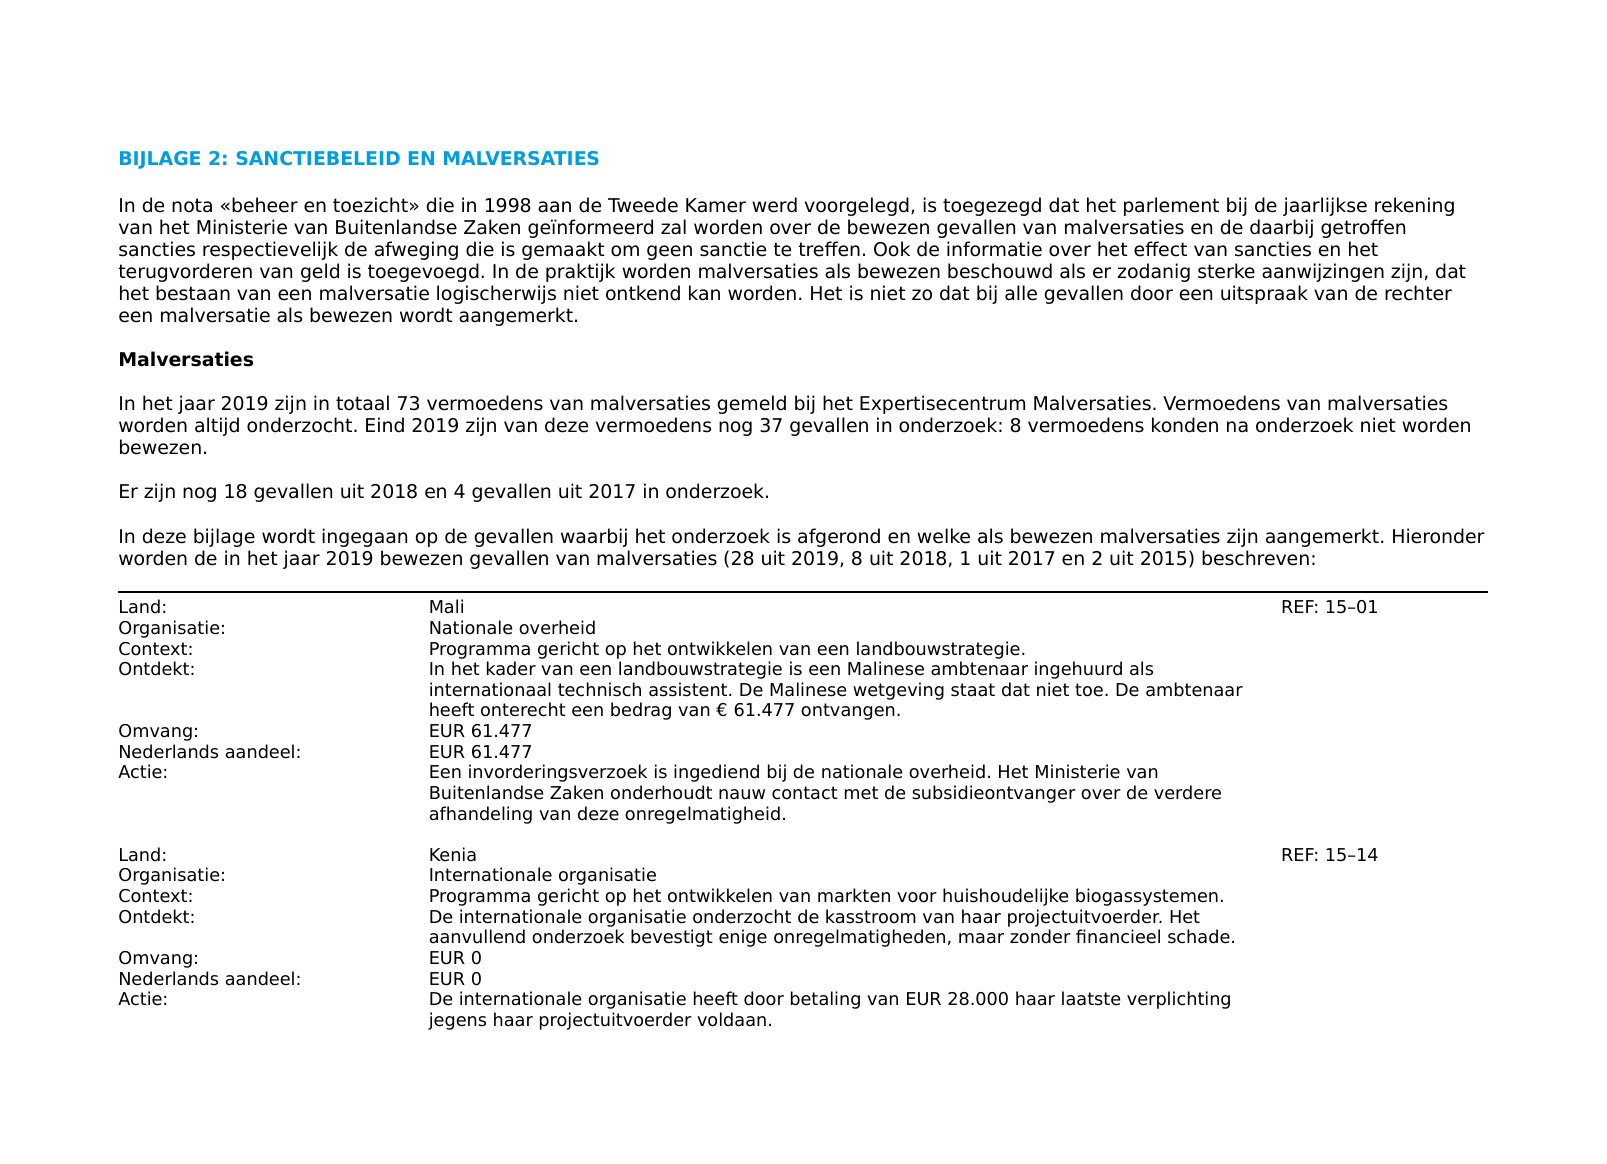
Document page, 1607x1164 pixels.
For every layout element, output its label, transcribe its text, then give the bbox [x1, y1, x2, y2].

table_cell [1275, 886, 1488, 907]
table_cell Omvang: [118, 948, 422, 968]
table_cell [1275, 721, 1488, 742]
text Er zijn nog 18 gevallen uit 2018 en 4 gevallen uit 2017 in onderzoek. [118, 481, 1488, 503]
table_cell [1275, 742, 1488, 762]
table_cell Actie: [118, 989, 422, 1030]
table_cell Organisatie: [118, 865, 422, 886]
table_cell [1275, 907, 1488, 948]
table_cell EUR 61.477 [423, 742, 1275, 762]
table_cell [1275, 865, 1488, 886]
table_cell Context: [118, 639, 422, 659]
table_cell EUR 61.477 [423, 721, 1275, 742]
table_cell [1275, 824, 1488, 845]
table_cell Actie: [118, 762, 422, 824]
text In het jaar 2019 zijn in totaal 73 vermoedens van malversaties gemeld bij het Expertisecentrum Malversaties. Vermoedens van malversaties worden altijd onderzocht. Eind 2019 zijn van deze vermoedens nog 37 gevallen in onderzoek: 8 vermoedens konden na onderzoek niet worden bewezen. [118, 393, 1488, 459]
table_cell [1275, 969, 1488, 989]
text In deze bijlage wordt ingegaan op de gevallen waarbij het onderzoek is afgerond en welke als bewezen malversaties zijn aangemerkt. Hieronder worden de in het jaar 2019 bewezen gevallen van malversaties (28 uit 2019, 8 uit 2018, 1 uit 2017 en 2 uit 2015) beschreven: [118, 526, 1488, 569]
table_cell [118, 824, 422, 845]
table_cell Ontdekt: [118, 659, 422, 721]
table_cell De internationale organisatie heeft door betaling van EUR 28.000 haar laatste verplichting jegens haar projectuitvoerder voldaan. [423, 989, 1275, 1030]
table_cell [1275, 762, 1488, 824]
table_cell [1275, 659, 1488, 721]
table_cell EUR 0 [423, 948, 1275, 968]
table_cell Omvang: [118, 721, 422, 742]
table_cell [1275, 948, 1488, 968]
text In de nota «beheer en toezicht» die in 1998 aan de Tweede Kamer werd voorgelegd, is toegezegd dat het parlement bij de jaarlijkse rekening van het Ministerie van Buitenlandse Zaken geïnformeerd zal worden over de bewezen gevallen van malversaties en de daarbij getroffen sancties respectievelijk de afweging die is gemaakt om geen sanctie te treffen. Ook de informatie over het effect van sancties en het terugvorderen van geld is toegevoegd. In de praktijk worden malversaties als bewezen beschouwd als er zodanig sterke aanwijzingen zijn, dat het bestaan van een malversatie logischerwijs niet ontkend kan worden. Het is niet zo dat bij alle gevallen door een uitspraak van de rechter een malversatie als bewezen wordt aangemerkt. [118, 195, 1488, 327]
table_cell [1275, 989, 1488, 1030]
table_cell [423, 824, 1275, 845]
subtitle Malversaties [118, 349, 1488, 371]
table_cell In het kader van een landbouwstrategie is een Malinese ambtenaar ingehuurd als internationaal technisch assistent. De Malinese wetgeving staat dat niet toe. De ambtenaar heeft onterecht een bedrag van € 61.477 ontvangen. [423, 659, 1275, 721]
subtitle BIJLAGE 2: SANCTIEBELEID EN MALVERSATIES [118, 148, 1488, 170]
table_cell Land: [118, 845, 422, 865]
table_cell EUR 0 [423, 969, 1275, 989]
table_cell De internationale organisatie onderzocht de kasstroom van haar projectuitvoerder. Het aanvullend onderzoek bevestigt enige onregelmatigheden, maar zonder financieel schade. [423, 907, 1275, 948]
table_header Mali [423, 593, 1275, 618]
table_cell Kenia [423, 845, 1275, 865]
table_cell [1275, 618, 1488, 638]
table_cell [1275, 639, 1488, 659]
table_cell Nederlands aandeel: [118, 969, 422, 989]
table_cell Organisatie: [118, 618, 422, 638]
table_cell REF: 15–14 [1275, 845, 1488, 865]
table_header Land: [118, 593, 422, 618]
table_header REF: 15–01 [1275, 593, 1488, 618]
table_cell Programma gericht op het ontwikkelen van markten voor huishoudelijke biogassystemen. [423, 886, 1275, 907]
table_cell Programma gericht op het ontwikkelen van een landbouwstrategie. [423, 639, 1275, 659]
table_cell Nationale overheid [423, 618, 1275, 638]
table_cell Context: [118, 886, 422, 907]
table_cell Ontdekt: [118, 907, 422, 948]
table_cell Een invorderingsverzoek is ingediend bij de nationale overheid. Het Ministerie van Buitenlandse Zaken onderhoudt nauw contact met de subsidieontvanger over de verdere afhandeling van deze onregelmatigheid. [423, 762, 1275, 824]
table_cell Internationale organisatie [423, 865, 1275, 886]
table_cell Nederlands aandeel: [118, 742, 422, 762]
